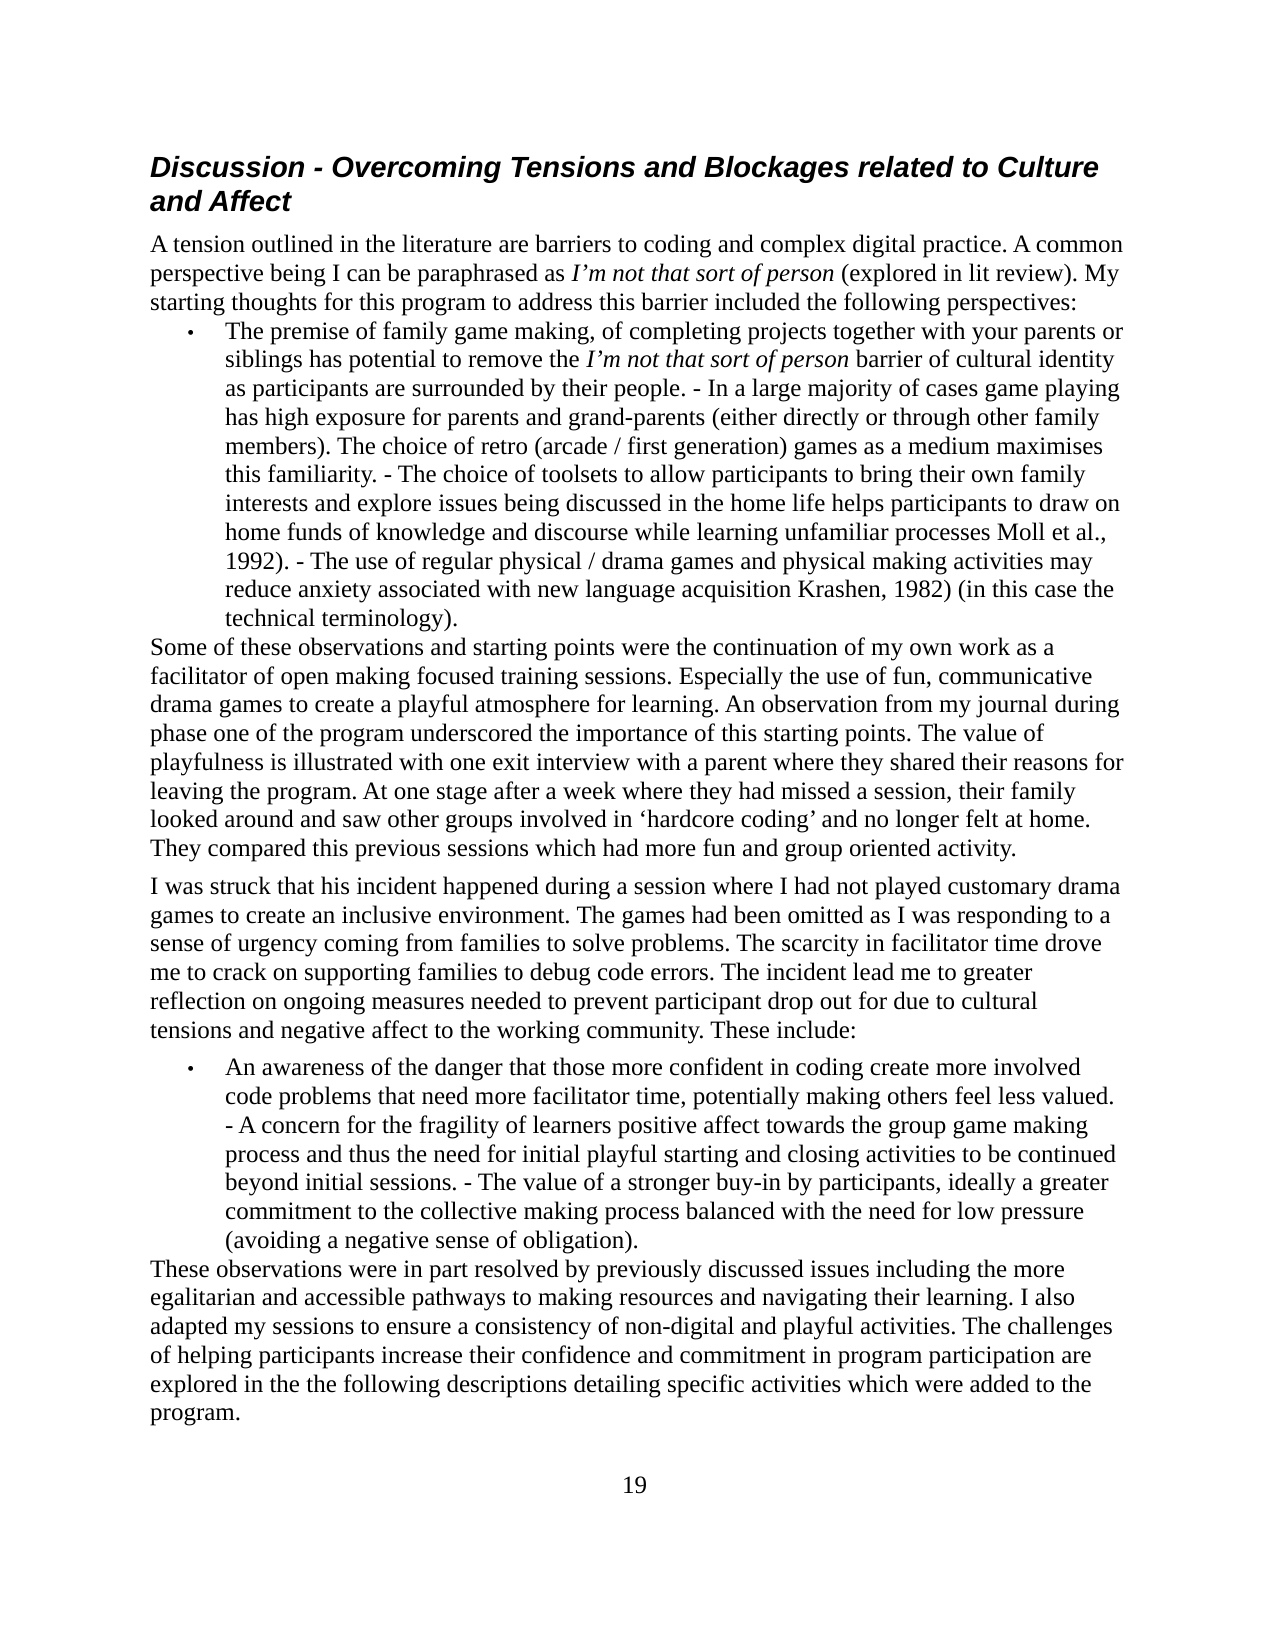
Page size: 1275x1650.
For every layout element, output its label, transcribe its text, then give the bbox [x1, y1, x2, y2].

text A tension outlined in the literature are barriers to coding and complex digital practice. A common perspective being I can be paraphrased as I’m not that sort of person (explored in lit review). My starting thoughts for this program to address this barrier included the following perspectives: [150, 229, 1125, 316]
list An awareness of the danger that those more confident in coding create more involved code problems that need more facilitator time, potentially making others feel less valued. - A concern for the fragility of learners positive affect towards the group game making process and thus the need for initial playful starting and closing activities to be continued beyond initial sessions. - The value of a stronger buy-in by participants, ideally a greater commitment to the collective making process balanced with the need for low pressure (avoiding a negative sense of obligation). [187, 1052, 1125, 1254]
text I was struck that his incident happened during a session where I had not played customary drama games to create an inclusive environment. The games had been omitted as I was responding to a sense of urgency coming from families to solve problems. The scarcity in facilitator time drove me to crack on supporting families to debug code errors. The incident lead me to greater reflection on ongoing measures needed to prevent participant drop out for due to cultural tensions and negative affect to the working community. These include: [150, 871, 1125, 1043]
text Some of these observations and starting points were the continuation of my own work as a facilitator of open making focused training sessions. Especially the use of fun, communicative drama games to create a playful atmosphere for learning. An observation from my journal during phase one of the program underscored the importance of this starting points. The value of playfulness is illustrated with one exit interview with a parent where they shared their reasons for leaving the program. At one stage after a week where they had missed a session, their family looked around and saw other groups involved in ‘hardcore coding’ and no longer felt at home. They compared this previous sessions which had more fun and group oriented activity. [150, 632, 1125, 862]
list The premise of family game making, of completing projects together with your parents or siblings has potential to remove the I’m not that sort of person barrier of cultural identity as participants are surrounded by their people. - In a large majority of cases game playing has high exposure for parents and grand-parents (either directly or through other family members). The choice of retro (arcade / first generation) games as a medium maximises this familiarity. - The choice of toolsets to allow participants to bring their own family interests and explore issues being discussed in the home life helps participants to draw on home funds of knowledge and discourse while learning unfamiliar processes Moll et al., 1992). - The use of regular physical / drama games and physical making activities may reduce anxiety associated with new language acquisition Krashen, 1982) (in this case the technical terminology). [187, 316, 1125, 632]
text These observations were in part resolved by previously discussed issues including the more egalitarian and accessible pathways to making resources and navigating their learning. I also adapted my sessions to ensure a consistency of non-digital and playful activities. The challenges of helping participants increase their confidence and commitment in program participation are explored in the the following descriptions detailing specific activities which were added to the program. [150, 1254, 1125, 1426]
subtitle Discussion - Overcoming Tensions and Blockages related to Culture and Affect [150, 150, 1125, 217]
